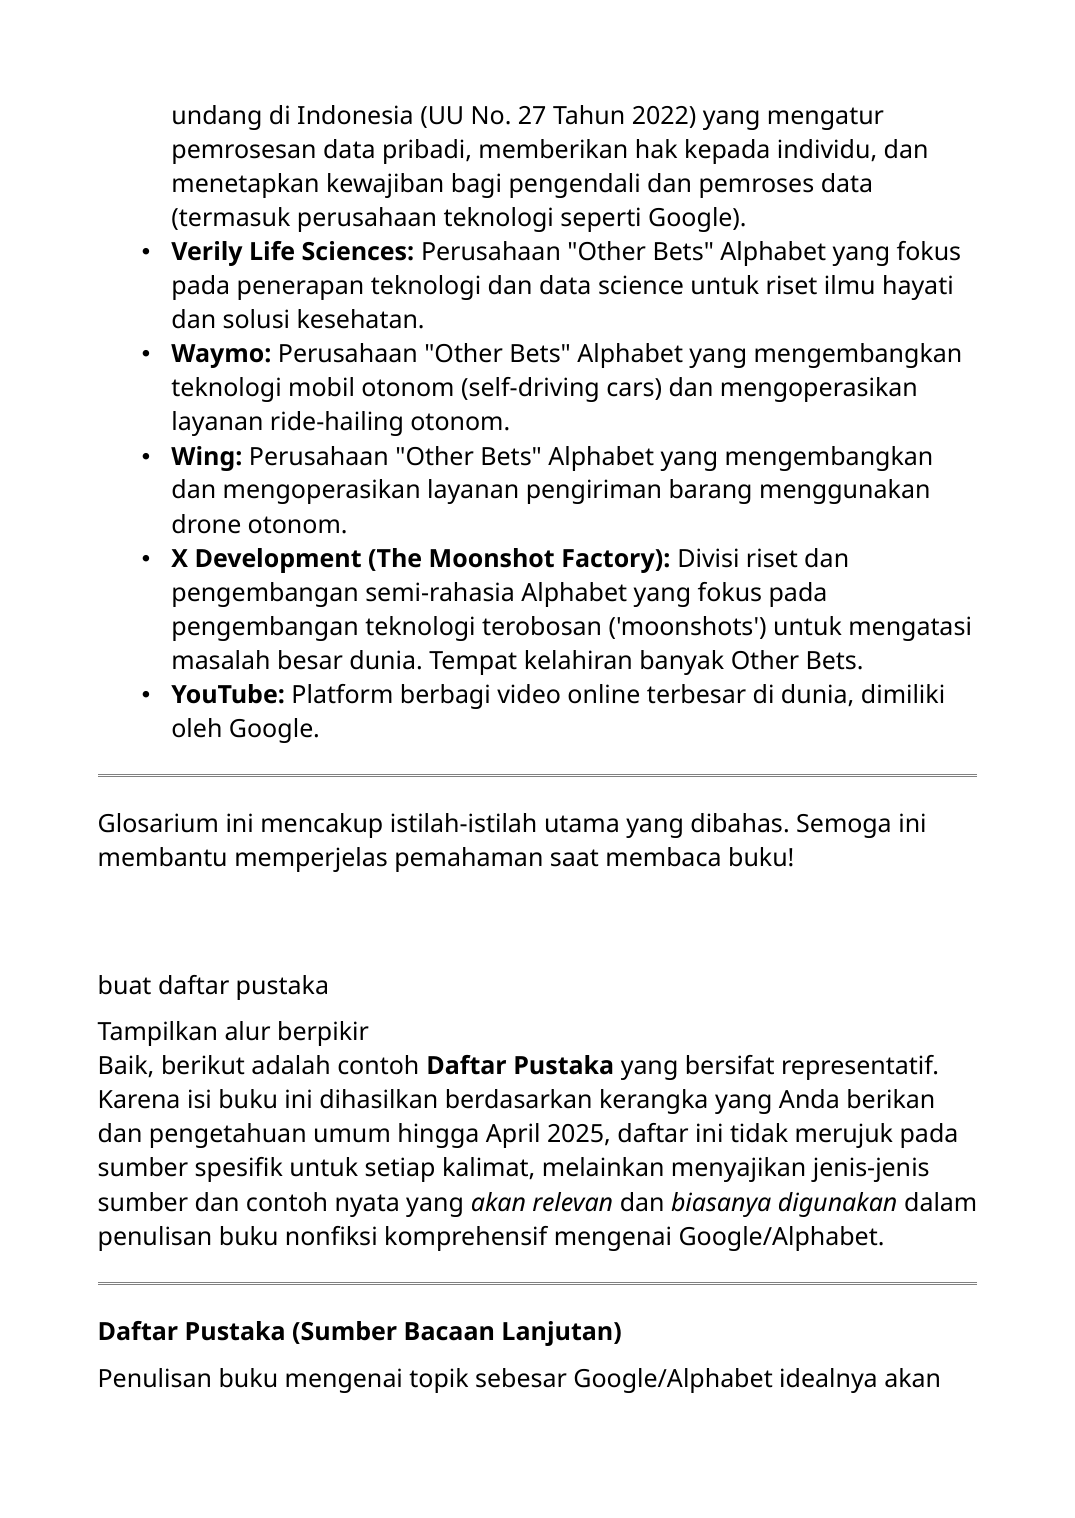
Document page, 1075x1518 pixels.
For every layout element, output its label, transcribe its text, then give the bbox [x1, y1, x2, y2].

list Wing: Perusahaan "Other Bets" Alphabet yang mengembangkan dan mengoperasikan layanan pengiriman barang menggunakan drone otonom. [142, 438, 977, 540]
text Baik, berikut adalah contoh Daftar Pustaka yang bersifat representatif. Karena isi buku ini dihasilkan berdasarkan kerangka yang Anda berikan dan pengetahuan umum hingga April 2025, daftar ini tidak merujuk pada sumber spesifik untuk setiap kalimat, melainkan menyajikan jenis-jenis sumber dan contoh nyata yang akan relevan dan biasanya digunakan dalam penulisan buku nonfiksi komprehensif mengenai Google/Alphabet. [97, 1048, 977, 1252]
list YouTube: Platform berbagi video online terbesar di dunia, dimiliki oleh Google. [142, 677, 977, 745]
text Penulisan buku mengenai topik sebesar Google/Alphabet idealnya akan [97, 1360, 977, 1394]
list undang di Indonesia (UU No. 27 Tahun 2022) yang mengatur pemrosesan data pribadi, memberikan hak kepada individu, dan menetapkan kewajiban bagi pengendali dan pemroses data (termasuk perusahaan teknologi seperti Google). [142, 97, 977, 234]
text Glosarium ini mencakup istilah-istilah utama yang dibahas. Semoga ini membantu memperjelas pemahaman saat membaca buku! [97, 806, 977, 874]
list X Development (The Moonshot Factory): Divisi riset dan pengembangan semi-rahasia Alphabet yang fokus pada pengembangan teknologi terobosan ('moonshots') untuk mengatasi masalah besar dunia. Tempat kelahiran banyak Other Bets. [142, 540, 977, 677]
text Tampilkan alur berpikir [97, 1014, 977, 1048]
list Verily Life Sciences: Perusahaan "Other Bets" Alphabet yang fokus pada penerapan teknologi dan data science untuk riset ilmu hayati dan solusi kesehatan. [142, 234, 977, 336]
list Waymo: Perusahaan "Other Bets" Alphabet yang mengembangkan teknologi mobil otonom (self-driving cars) dan mengoperasikan layanan ride-hailing otonom. [142, 336, 977, 438]
text buat daftar pustaka [97, 967, 977, 1001]
text Daftar Pustaka (Sumber Bacaan Lanjutan) [97, 1314, 977, 1348]
